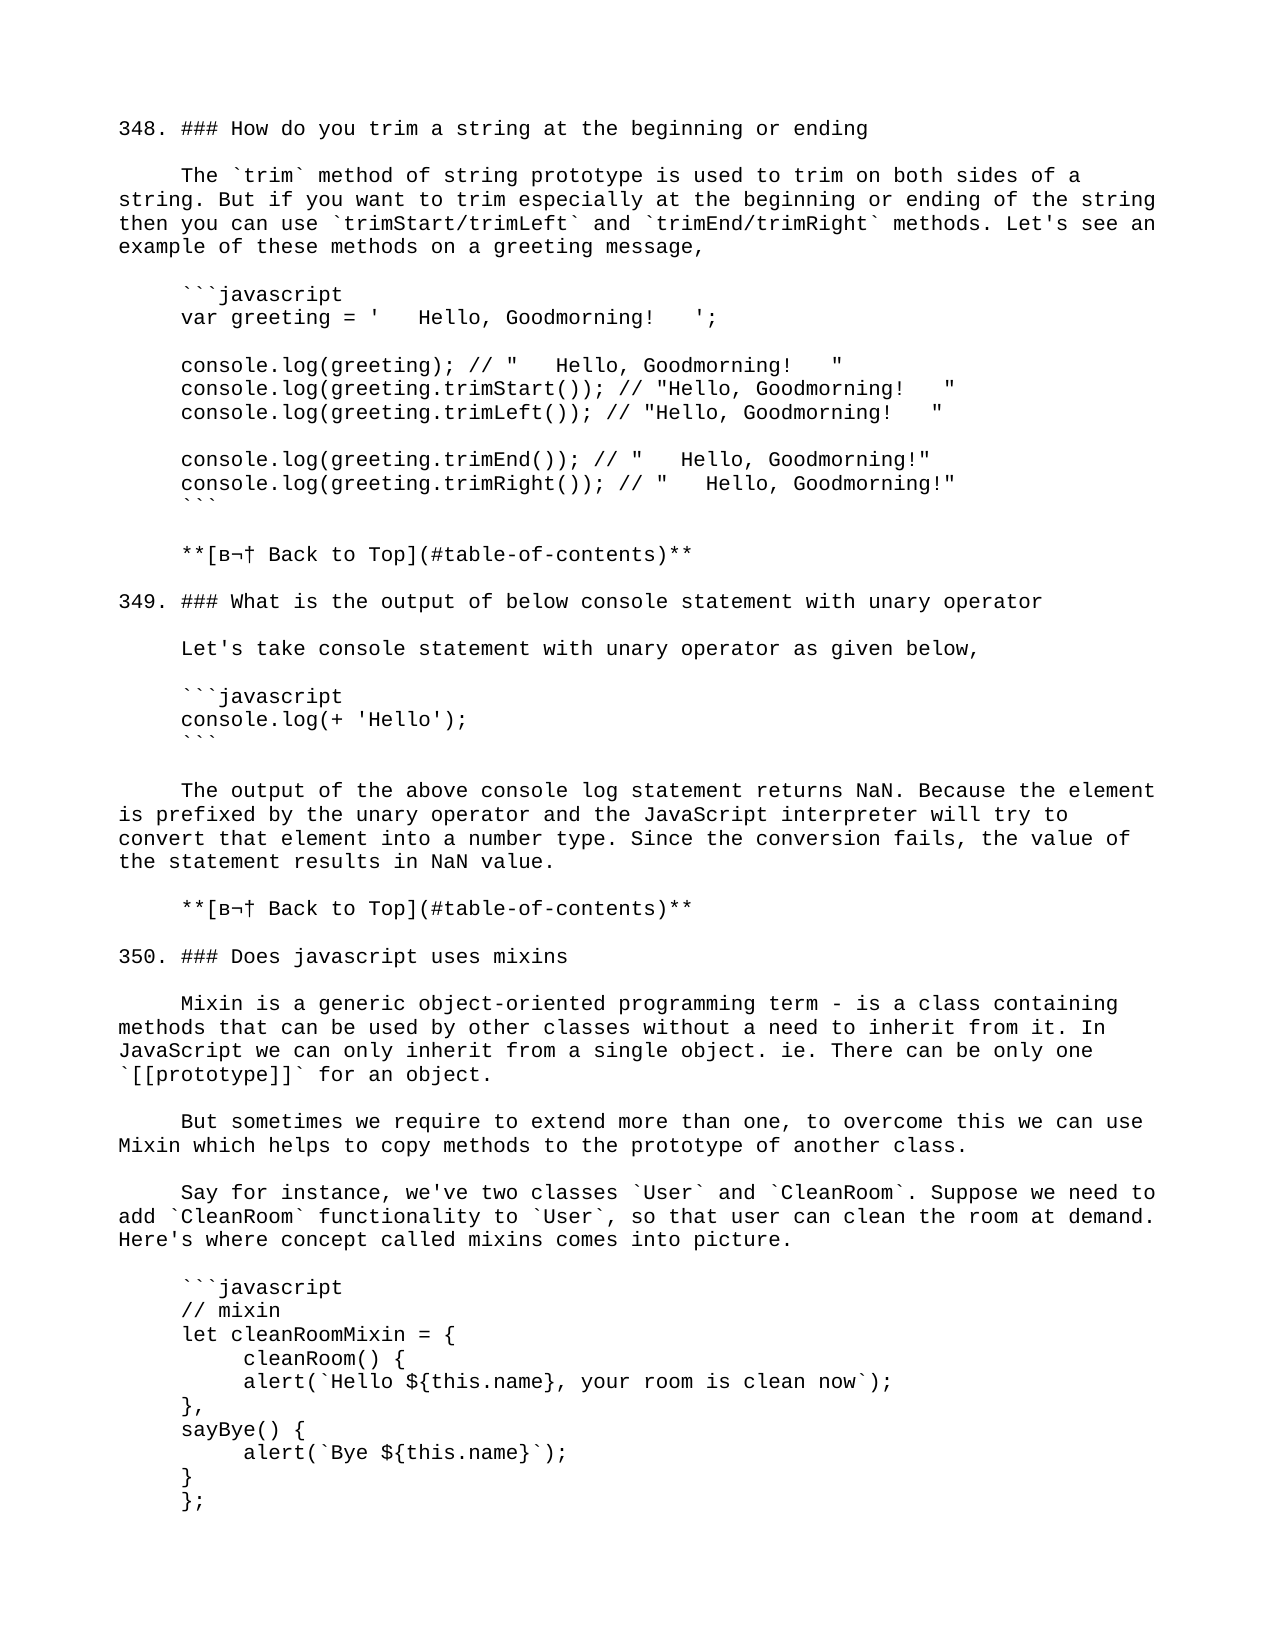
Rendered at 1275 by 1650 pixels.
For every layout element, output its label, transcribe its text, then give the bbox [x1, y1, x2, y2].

text let cleanRoomMixin = { [118, 1324, 1157, 1348]
text Say for instance, we've two classes `User` and `CleanRoom`. Suppose we need to add `CleanRoom` functionality to `User`, so that user can clean the room at demand. Here's where concept called mixins comes into picture. [118, 1182, 1157, 1253]
text The output of the above console log statement returns NaN. Because the element is prefixed by the unary operator and the JavaScript interpreter will try to convert that element into a number type. Since the conversion fails, the value of the statement results in NaN value. [118, 780, 1157, 875]
text alert(`Hello ${this.name}, your room is clean now`); [118, 1371, 1157, 1395]
text 349. ### What is the output of below console statement with unary operator [118, 591, 1157, 615]
text }, [118, 1395, 1157, 1419]
text But sometimes we require to extend more than one, to overcome this we can use Mixin which helps to copy methods to the prototype of another class. [118, 1111, 1157, 1158]
text console.log(greeting.trimRight()); // " Hello, Goodmorning!" [118, 473, 1157, 496]
text }; [118, 1489, 1157, 1513]
text console.log(greeting.trimStart()); // "Hello, Goodmorning! " [118, 378, 1157, 402]
text alert(`Bye ${this.name}`); [118, 1442, 1157, 1466]
text **[в¬† Back to Top](#table-of-contents)** [118, 544, 1157, 567]
text console.log(greeting); // " Hello, Goodmorning! " [118, 354, 1157, 378]
text **[в¬† Back to Top](#table-of-contents)** [118, 898, 1157, 922]
text 350. ### Does javascript uses mixins [118, 946, 1157, 969]
text } [118, 1466, 1157, 1489]
text console.log(greeting.trimLeft()); // "Hello, Goodmorning! " [118, 402, 1157, 426]
text console.log(+ 'Hello'); [118, 709, 1157, 733]
text Mixin is a generic object-oriented programming term - is a class containing methods that can be used by other classes without a need to inherit from it. In JavaScript we can only inherit from a single object. ie. There can be only one `[[prototype]]` for an object. [118, 993, 1157, 1088]
text ```javascript [118, 284, 1157, 307]
text ```javascript [118, 1277, 1157, 1300]
text 348. ### How do you trim a string at the beginning or ending [118, 118, 1157, 142]
text cleanRoom() { [118, 1348, 1157, 1371]
text // mixin [118, 1300, 1157, 1324]
text ``` [118, 496, 1157, 520]
text ```javascript [118, 686, 1157, 709]
text console.log(greeting.trimEnd()); // " Hello, Goodmorning!" [118, 449, 1157, 473]
text The `trim` method of string prototype is used to trim on both sides of a string. But if you want to trim especially at the beginning or ending of the string then you can use `trimStart/trimLeft` and `trimEnd/trimRight` methods. Let's see an example of these methods on a greeting message, [118, 165, 1157, 260]
text var greeting = ' Hello, Goodmorning! '; [118, 307, 1157, 331]
text Let's take console statement with unary operator as given below, [118, 638, 1157, 662]
text ``` [118, 733, 1157, 757]
text sayBye() { [118, 1419, 1157, 1442]
